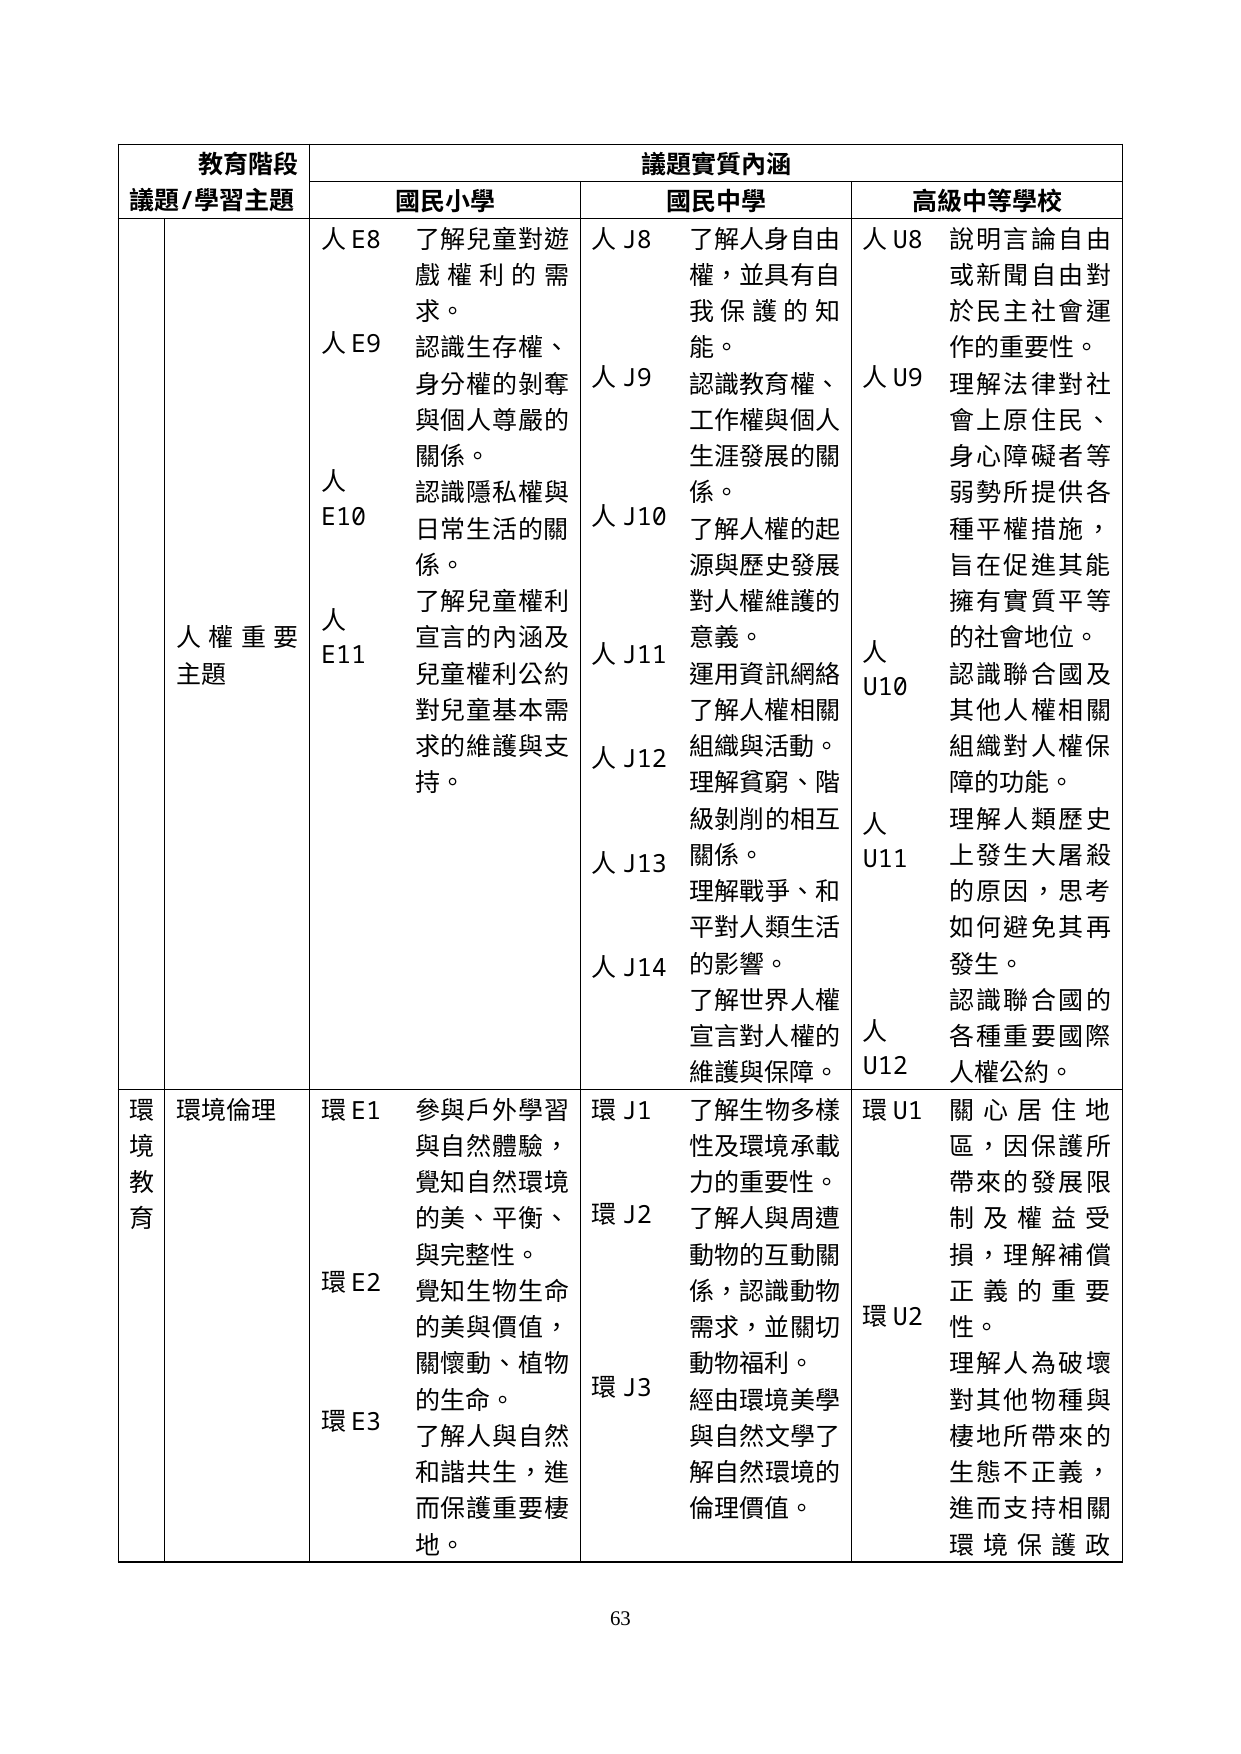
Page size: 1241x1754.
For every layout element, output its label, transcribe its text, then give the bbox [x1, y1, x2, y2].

table_cell 人J8 人J9 人J10 人J11 人J12 人J13 人J14 [581, 219, 678, 1089]
table_header 議題實質內涵 [310, 145, 1122, 181]
table_cell 環境教育 [119, 1090, 164, 1561]
table_header 教育階段 議題/學習主題 [119, 145, 309, 218]
table_cell 環境倫理 [165, 1090, 309, 1561]
table_cell 國民中學 [581, 182, 851, 218]
table_cell 國民小學 [310, 182, 580, 218]
table_cell 環J1 環J2 環J3 [581, 1090, 678, 1561]
table_cell 了解人身自由權，並具有自我保護的知能。 認識教育權、工作權與個人生涯發展的關係。 了解人權的起源與歷史發展對人權維護的意義。 運用資訊網絡了解人權相關組織與活動。 理解貧窮、階級剝削的相互關係。 理解戰爭、和平對人類生活的影響。 了解世界人權宣言對人權的維護與保障。 [678, 219, 851, 1089]
table_cell 高級中等學校 [852, 182, 1122, 218]
table_cell 說明言論自由或新聞自由對於民主社會運作的重要性。 理解法律對社會上原住民、身心障礙者等弱勢所提供各種平權措施，旨在促進其能擁有實質平等的社會地位。 認識聯合國及其他人權相關組織對人權保障的功能。 理解人類歷史上發生大屠殺的原因，思考如何避免其再發生。 認識聯合國的各種重要國際人權公約。 [938, 219, 1122, 1089]
table_cell [119, 219, 164, 1089]
table_cell 環U1 環U2 [852, 1090, 938, 1561]
table_cell 了解生物多樣性及環境承載力的重要性。 了解人與周遭動物的互動關係，認識動物需求，並關切動物福利。 經由環境美學與自然文學了解自然環境的倫理價值。 [678, 1090, 851, 1561]
table_cell 了解兒童對遊戲權利的需求。 認識生存權、身分權的剝奪與個人尊嚴的關係。 認識隱私權與日常生活的關係。 了解兒童權利宣言的內涵及兒童權利公約對兒童基本需求的維護與支持。 [404, 219, 580, 1089]
table_cell 人E8 人E9 人E10 人E11 [310, 219, 403, 1089]
table_cell 環E1 環E2 環E3 [310, 1090, 403, 1561]
table_cell 人權重要主題 [165, 219, 309, 1089]
table_cell 人U8 人U9 人U10 人U11 人U12 [852, 219, 938, 1089]
table_cell 關心居住地區，因保護所帶來的發展限制及權益受損，理解補償正義的重要性。 理解人為破壞對其他物種與棲地所帶來的生態不正義，進而支持相關環境保護政 [938, 1090, 1122, 1561]
table_cell 參與戶外學習與自然體驗，覺知自然環境的美、平衡、與完整性。 覺知生物生命的美與價值，關懷動、植物的生命。 了解人與自然和諧共生，進而保護重要棲地。 [404, 1090, 580, 1561]
